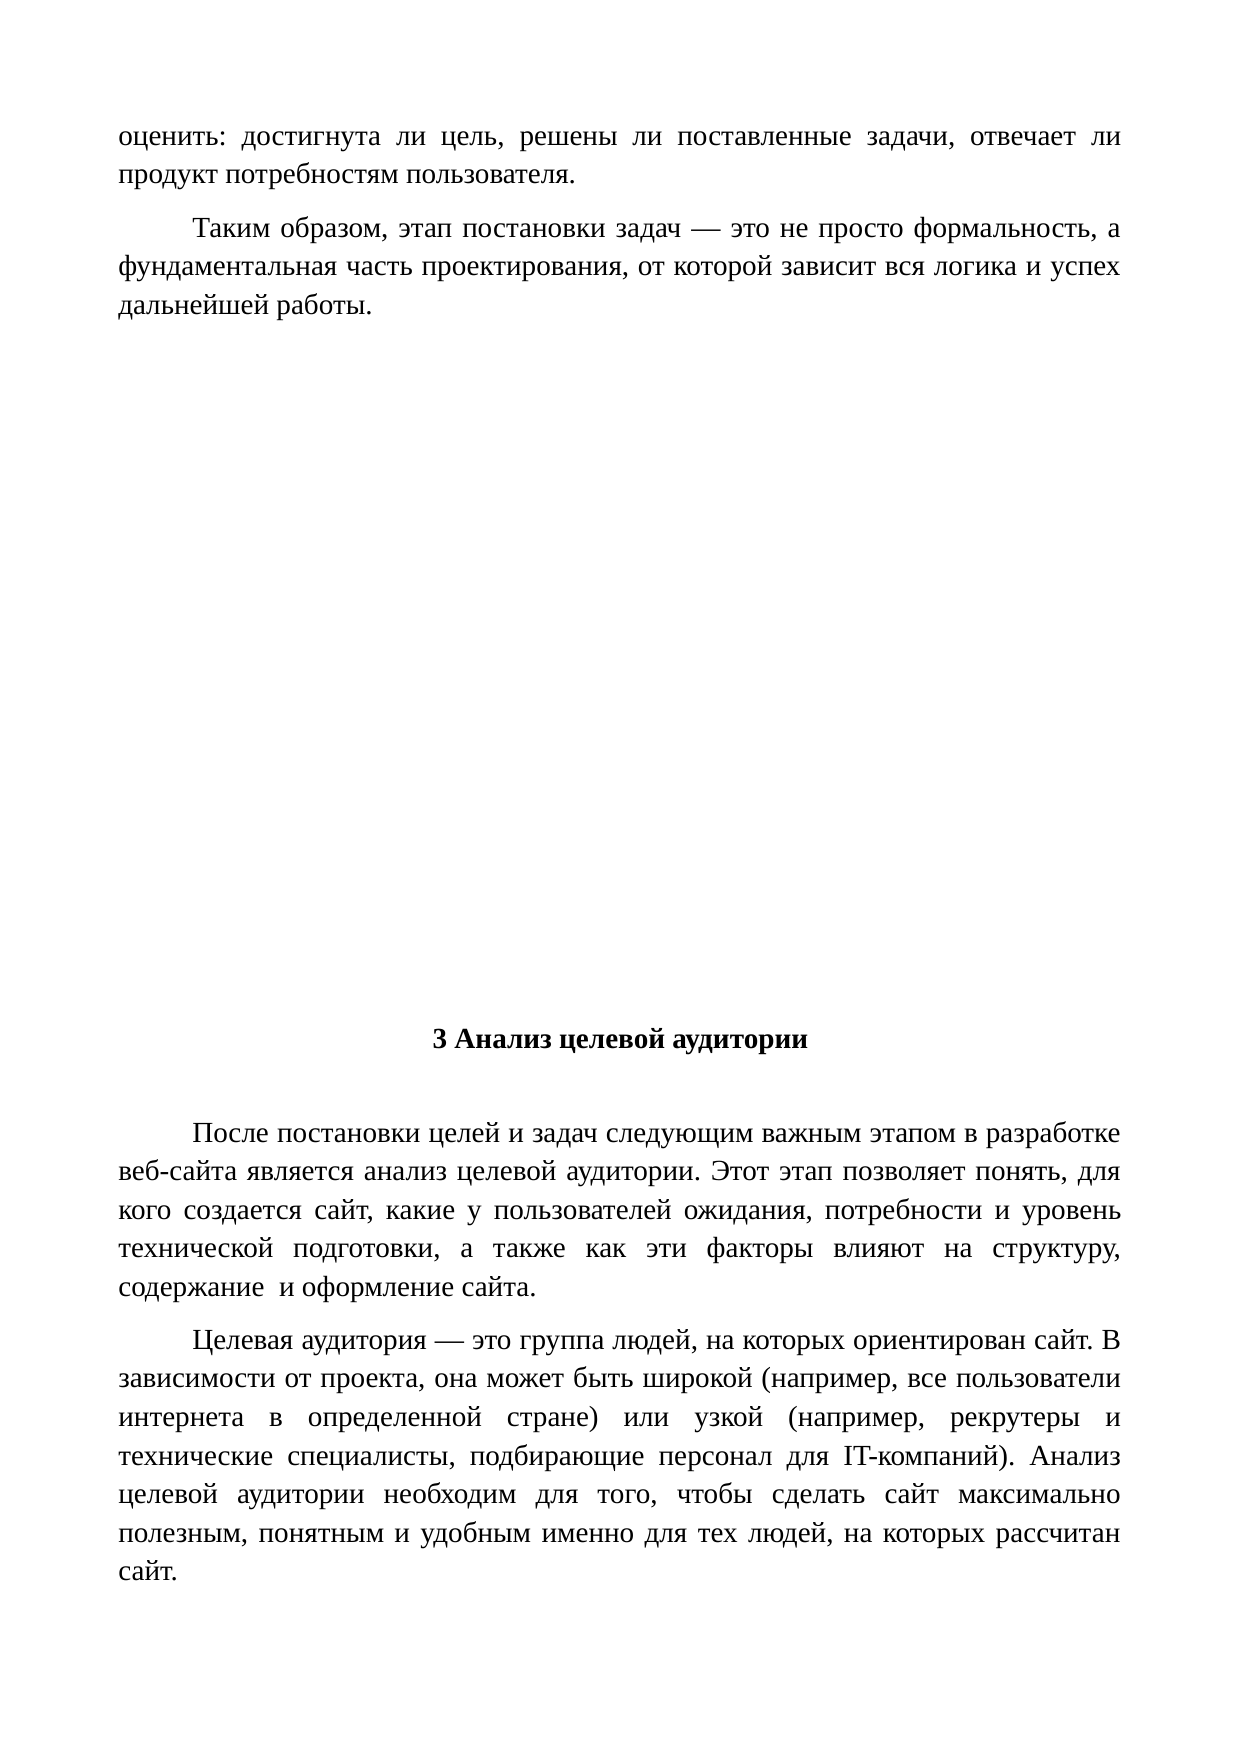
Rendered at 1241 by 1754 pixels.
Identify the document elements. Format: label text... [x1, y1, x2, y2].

text оценить: достигнута ли цель, решены ли поставленные задачи, отвечает ли продукт потребностям пользователя. [118, 118, 1122, 190]
text Таким образом, этап постановки задач — это не просто формальность, а фундаментальная часть проектирования, от которой зависит вся логика и успех дальнейшей работы. [118, 210, 1122, 320]
text После постановки целей и задач следующим важным этапом в разработке веб-сайта является анализ целевой аудитории. Этот этап позволяет понять, для кого создается сайт, какие у пользователей ожидания, потребности и уровень технической подготовки, а также как эти факторы влияют на структуру, содержание и оформление сайта. [118, 1115, 1122, 1302]
text Целевая аудитория — это группа людей, на которых ориентирован сайт. В зависимости от проекта, она может быть широкой (например, все пользователи интернета в определенной стране) или узкой (например, рекрутеры и технические специалисты, подбирающие персонал для IT-компаний). Анализ целевой аудитории необходим для того, чтобы сделать сайт максимально полезным, понятным и удобным именно для тех людей, на которых рассчитан сайт. [118, 1322, 1122, 1587]
subtitle 3 Анализ целевой аудитории [118, 1021, 1122, 1054]
